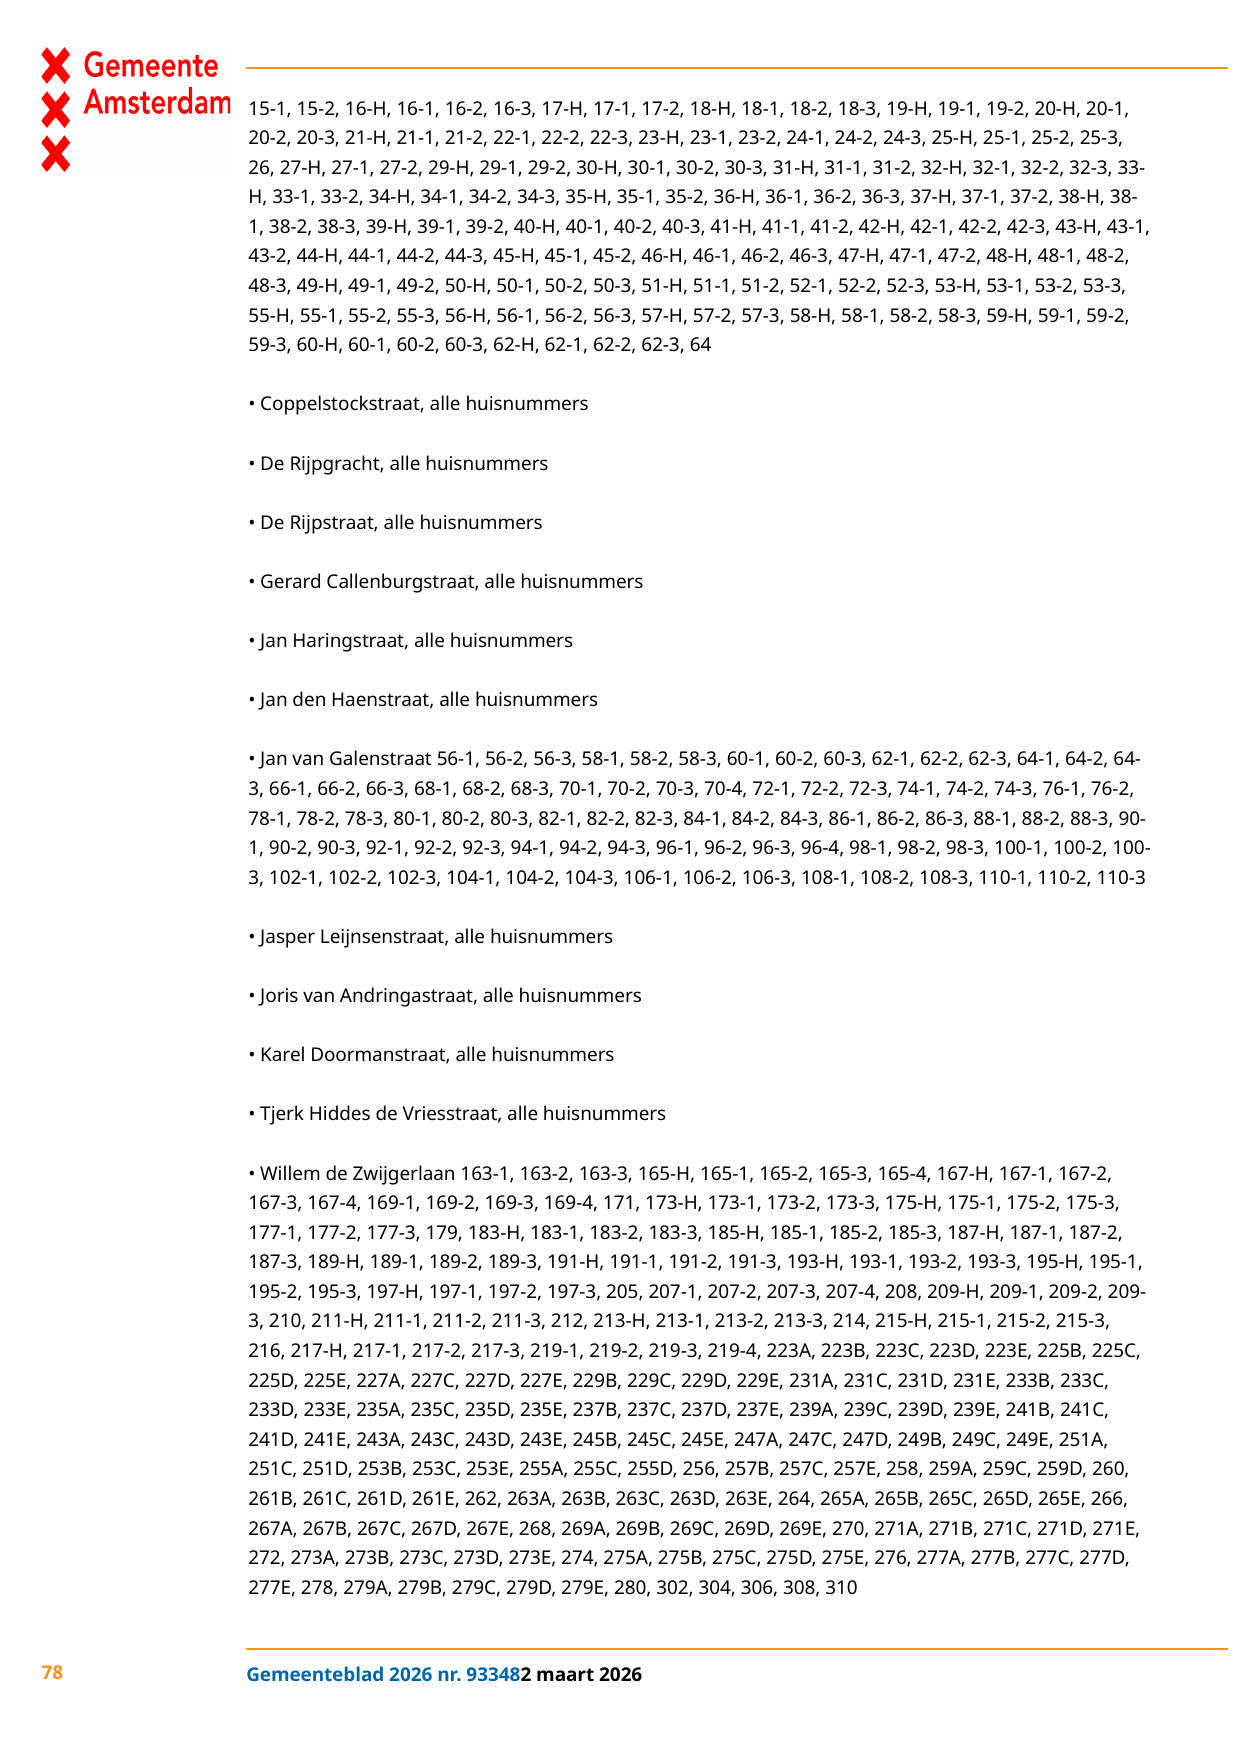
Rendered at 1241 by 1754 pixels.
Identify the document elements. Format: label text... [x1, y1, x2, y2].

text • Willem de Zwijgerlaan 163-1, 163-2, 163-3, 165-H, 165-1, 165-2, 165-3, 165-4, 167-H, 167-1, 167-2, 167-3, 167-4, 169-1, 169-2, 169-3, 169-4, 171, 173-H, 173-1, 173-2, 173-3, 175-H, 175-1, 175-2, 175-3, 177-1, 177-2, 177-3, 179, 183-H, 183-1, 183-2, 183-3, 185-H, 185-1, 185-2, 185-3, 187-H, 187-1, 187-2, 187-3, 189-H, 189-1, 189-2, 189-3, 191-H, 191-1, 191-2, 191-3, 193-H, 193-1, 193-2, 193-3, 195-H, 195-1, 195-2, 195-3, 197-H, 197-1, 197-2, 197-3, 205, 207-1, 207-2, 207-3, 207-4, 208, 209-H, 209-1, 209-2, 209-3, 210, 211-H, 211-1, 211-2, 211-3, 212, 213-H, 213-1, 213-2, 213-3, 214, 215-H, 215-1, 215-2, 215-3, 216, 217-H, 217-1, 217-2, 217-3, 219-1, 219-2, 219-3, 219-4, 223A, 223B, 223C, 223D, 223E, 225B, 225C, 225D, 225E, 227A, 227C, 227D, 227E, 229B, 229C, 229D, 229E, 231A, 231C, 231D, 231E, 233B, 233C, 233D, 233E, 235A, 235C, 235D, 235E, 237B, 237C, 237D, 237E, 239A, 239C, 239D, 239E, 241B, 241C, 241D, 241E, 243A, 243C, 243D, 243E, 245B, 245C, 245E, 247A, 247C, 247D, 249B, 249C, 249E, 251A, 251C, 251D, 253B, 253C, 253E, 255A, 255C, 255D, 256, 257B, 257C, 257E, 258, 259A, 259C, 259D, 260, 261B, 261C, 261D, 261E, 262, 263A, 263B, 263C, 263D, 263E, 264, 265A, 265B, 265C, 265D, 265E, 266, 267A, 267B, 267C, 267D, 267E, 268, 269A, 269B, 269C, 269D, 269E, 270, 271A, 271B, 271C, 271D, 271E, 272, 273A, 273B, 273C, 273D, 273E, 274, 275A, 275B, 275C, 275D, 275E, 276, 277A, 277B, 277C, 277D, 277E, 278, 279A, 279B, 279C, 279D, 279E, 280, 302, 304, 306, 308, 310 [248, 1160, 1152, 1600]
text • Jan den Haenstraat, alle huisnummers [248, 686, 1152, 712]
text • Tjerk Hiddes de Vriesstraat, alle huisnummers [248, 1101, 1152, 1126]
text • Jan van Galenstraat 56-1, 56-2, 56-3, 58-1, 58-2, 58-3, 60-1, 60-2, 60-3, 62-1, 62-2, 62-3, 64-1, 64-2, 64-3, 66-1, 66-2, 66-3, 68-1, 68-2, 68-3, 70-1, 70-2, 70-3, 70-4, 72-1, 72-2, 72-3, 74-1, 74-2, 74-3, 76-1, 76-2, 78-1, 78-2, 78-3, 80-1, 80-2, 80-3, 82-1, 82-2, 82-3, 84-1, 84-2, 84-3, 86-1, 86-2, 86-3, 88-1, 88-2, 88-3, 90-1, 90-2, 90-3, 92-1, 92-2, 92-3, 94-1, 94-2, 94-3, 96-1, 96-2, 96-3, 96-4, 98-1, 98-2, 98-3, 100-1, 100-2, 100-3, 102-1, 102-2, 102-3, 104-1, 104-2, 104-3, 106-1, 106-2, 106-3, 108-1, 108-2, 108-3, 110-1, 110-2, 110-3 [248, 746, 1152, 890]
text • De Rijpstraat, alle huisnummers [248, 509, 1152, 535]
text • Jan Haringstraat, alle huisnummers [248, 627, 1152, 653]
text • Gerard Callenburgstraat, alle huisnummers [248, 568, 1152, 594]
text • Jasper Leijnsenstraat, alle huisnummers [248, 923, 1152, 949]
text • De Rijpgracht, alle huisnummers [248, 450, 1152, 476]
text • Coppelstockstraat, alle huisnummers [248, 391, 1152, 416]
text 15-1, 15-2, 16-H, 16-1, 16-2, 16-3, 17-H, 17-1, 17-2, 18-H, 18-1, 18-2, 18-3, 19-H, 19-1, 19-2, 20-H, 20-1, 20-2, 20-3, 21-H, 21-1, 21-2, 22-1, 22-2, 22-3, 23-H, 23-1, 23-2, 24-1, 24-2, 24-3, 25-H, 25-1, 25-2, 25-3, 26, 27-H, 27-1, 27-2, 29-H, 29-1, 29-2, 30-H, 30-1, 30-2, 30-3, 31-H, 31-1, 31-2, 32-H, 32-1, 32-2, 32-3, 33-H, 33-1, 33-2, 34-H, 34-1, 34-2, 34-3, 35-H, 35-1, 35-2, 36-H, 36-1, 36-2, 36-3, 37-H, 37-1, 37-2, 38-H, 38-1, 38-2, 38-3, 39-H, 39-1, 39-2, 40-H, 40-1, 40-2, 40-3, 41-H, 41-1, 41-2, 42-H, 42-1, 42-2, 42-3, 43-H, 43-1, 43-2, 44-H, 44-1, 44-2, 44-3, 45-H, 45-1, 45-2, 46-H, 46-1, 46-2, 46-3, 47-H, 47-1, 47-2, 48-H, 48-1, 48-2, 48-3, 49-H, 49-1, 49-2, 50-H, 50-1, 50-2, 50-3, 51-H, 51-1, 51-2, 52-1, 52-2, 52-3, 53-H, 53-1, 53-2, 53-3, 55-H, 55-1, 55-2, 55-3, 56-H, 56-1, 56-2, 56-3, 57-H, 57-2, 57-3, 58-H, 58-1, 58-2, 58-3, 59-H, 59-1, 59-2, 59-3, 60-H, 60-1, 60-2, 60-3, 62-H, 62-1, 62-2, 62-3, 64 [248, 95, 1152, 357]
text • Karel Doormanstraat, alle huisnummers [248, 1041, 1152, 1067]
picture [41, 47, 231, 172]
text • Joris van Andringastraat, alle huisnummers [248, 982, 1152, 1008]
